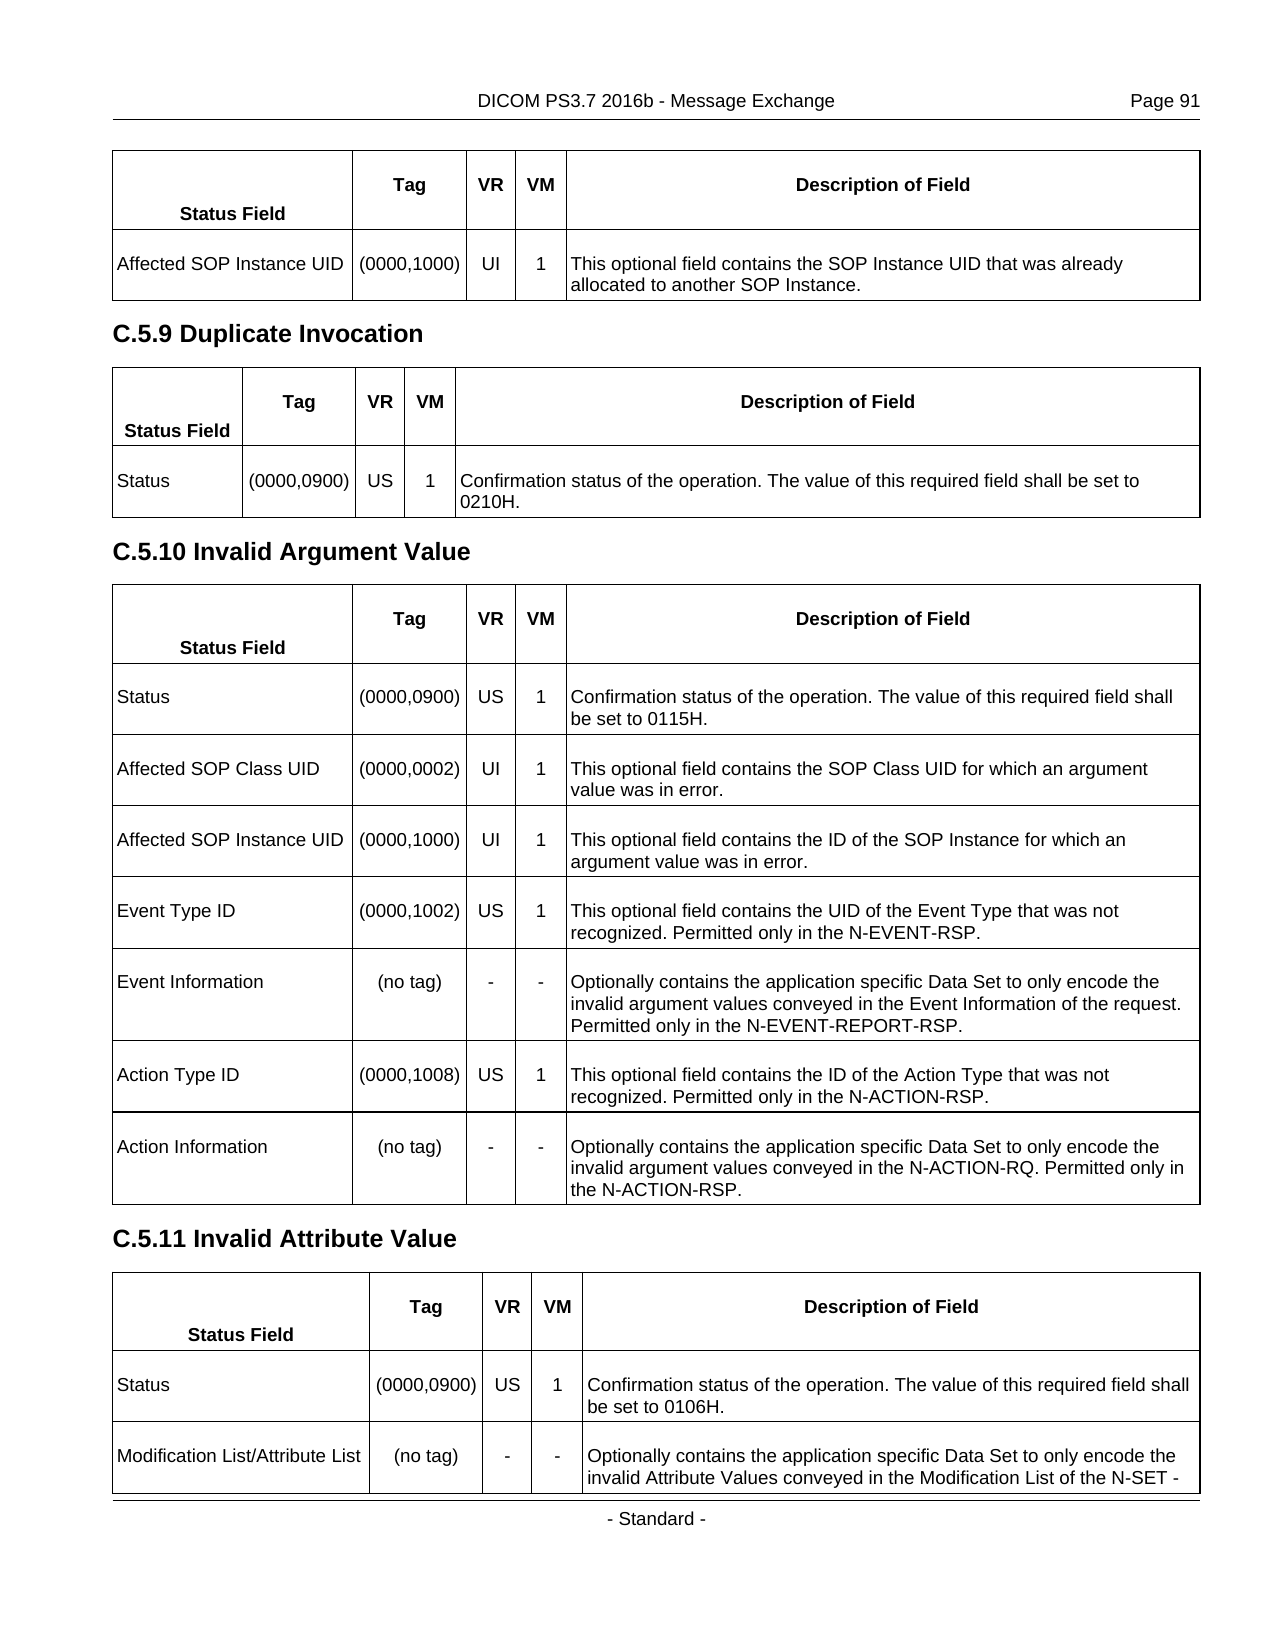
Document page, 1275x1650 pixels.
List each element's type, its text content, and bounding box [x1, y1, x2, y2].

table_cell Event Type ID [113, 877, 352, 947]
table_cell 1 [516, 735, 566, 805]
table_header VR [467, 585, 515, 662]
table_cell 1 [516, 230, 566, 300]
table_cell Status [113, 1351, 369, 1421]
table_cell (0000,1000) [353, 806, 466, 876]
table_cell Affected SOP Instance UID [113, 230, 352, 300]
table_cell (0000,1008) [353, 1041, 466, 1111]
table_cell UI [467, 230, 515, 300]
table_cell This optional field contains the UID of the Event Type that was not recognized. Permitted only in the N-EVENT-RSP. [567, 877, 1199, 947]
table_cell 1 [532, 1351, 582, 1421]
table_cell (0000,0002) [353, 735, 466, 805]
table_cell US [467, 664, 515, 734]
table_cell US [467, 1041, 515, 1111]
table_cell US [483, 1351, 531, 1421]
table_cell 1 [516, 877, 566, 947]
table_cell Event Information [113, 949, 352, 1040]
table_header Description of Field [567, 585, 1199, 662]
table_header Tag [243, 368, 355, 445]
table_header Tag [370, 1273, 482, 1350]
text C.5.10 Invalid Argument Value [112, 536, 1200, 565]
table_cell This optional field contains the SOP Instance UID that was already allocated to another SOP Instance. [567, 230, 1199, 300]
table_cell 1 [516, 664, 566, 734]
table_cell - [516, 1113, 566, 1204]
table_cell 1 [516, 806, 566, 876]
table_cell 1 [516, 1041, 566, 1111]
table_header Description of Field [567, 151, 1199, 228]
table_cell Action Type ID [113, 1041, 352, 1111]
table_header Status Field [113, 1273, 369, 1350]
table_cell This optional field contains the ID of the SOP Instance for which an argument value was in error. [567, 806, 1199, 876]
table_header Tag [353, 151, 466, 228]
table_cell (no tag) [353, 1113, 466, 1204]
table_cell Optionally contains the application specific Data Set to only encode the invalid Attribute Values conveyed in the Modification List of the N-SET [583, 1422, 1199, 1492]
table_header Description of Field [456, 368, 1199, 445]
table_header VM [405, 368, 455, 445]
table_cell - [516, 949, 566, 1040]
table_header Status Field [113, 585, 352, 662]
table_cell Confirmation status of the operation. The value of this required field shall be set to 0106H. [583, 1351, 1199, 1421]
table_header VM [516, 585, 566, 662]
table_cell (0000,0900) [353, 664, 466, 734]
table_header VR [483, 1273, 531, 1350]
text C.5.11 Invalid Attribute Value [112, 1224, 1200, 1253]
table_cell This optional field contains the ID of the Action Type that was not recognized. Permitted only in the N-ACTION-RSP. [567, 1041, 1199, 1111]
table_header Status Field [113, 368, 242, 445]
table_header VR [467, 151, 515, 228]
table_cell Confirmation status of the operation. The value of this required field shall be set to 0210H. [456, 446, 1199, 517]
table_header Tag [353, 585, 466, 662]
table_cell Action Information [113, 1113, 352, 1204]
table_header VR [356, 368, 404, 445]
table_cell This optional field contains the SOP Class UID for which an argument value was in error. [567, 735, 1199, 805]
table_cell Modification List/Attribute List [113, 1422, 369, 1492]
table_cell - [532, 1422, 582, 1492]
table_header Status Field [113, 151, 352, 228]
table_cell UI [467, 735, 515, 805]
table_header VM [532, 1273, 582, 1350]
table_cell Status [113, 664, 352, 734]
table_cell (0000,1000) [353, 230, 466, 300]
table_cell Status [113, 446, 242, 517]
table_cell Optionally contains the application specific Data Set to only encode the invalid argument values conveyed in the Event Information of the request. Permitted only in the N-EVENT-REPORT-RSP. [567, 949, 1199, 1040]
table_cell Affected SOP Instance UID [113, 806, 352, 876]
table_cell - [483, 1422, 531, 1492]
table_cell US [356, 446, 404, 517]
table_cell (0000,0900) [370, 1351, 482, 1421]
table_cell - [467, 1113, 515, 1204]
table_cell (0000,1002) [353, 877, 466, 947]
table_cell US [467, 877, 515, 947]
table_cell (0000,0900) [243, 446, 355, 517]
table_cell (no tag) [370, 1422, 482, 1492]
table_cell - [467, 949, 515, 1040]
table_cell UI [467, 806, 515, 876]
text C.5.9 Duplicate Invocation [112, 319, 1200, 348]
table_cell Confirmation status of the operation. The value of this required field shall be set to 0115H. [567, 664, 1199, 734]
table_cell 1 [405, 446, 455, 517]
table_cell Optionally contains the application specific Data Set to only encode the invalid argument values conveyed in the N-ACTION-RQ. Permitted only in the N-ACTION-RSP. [567, 1113, 1199, 1204]
table_cell (no tag) [353, 949, 466, 1040]
table_header VM [516, 151, 566, 228]
table_cell Affected SOP Class UID [113, 735, 352, 805]
table_header Description of Field [583, 1273, 1199, 1350]
